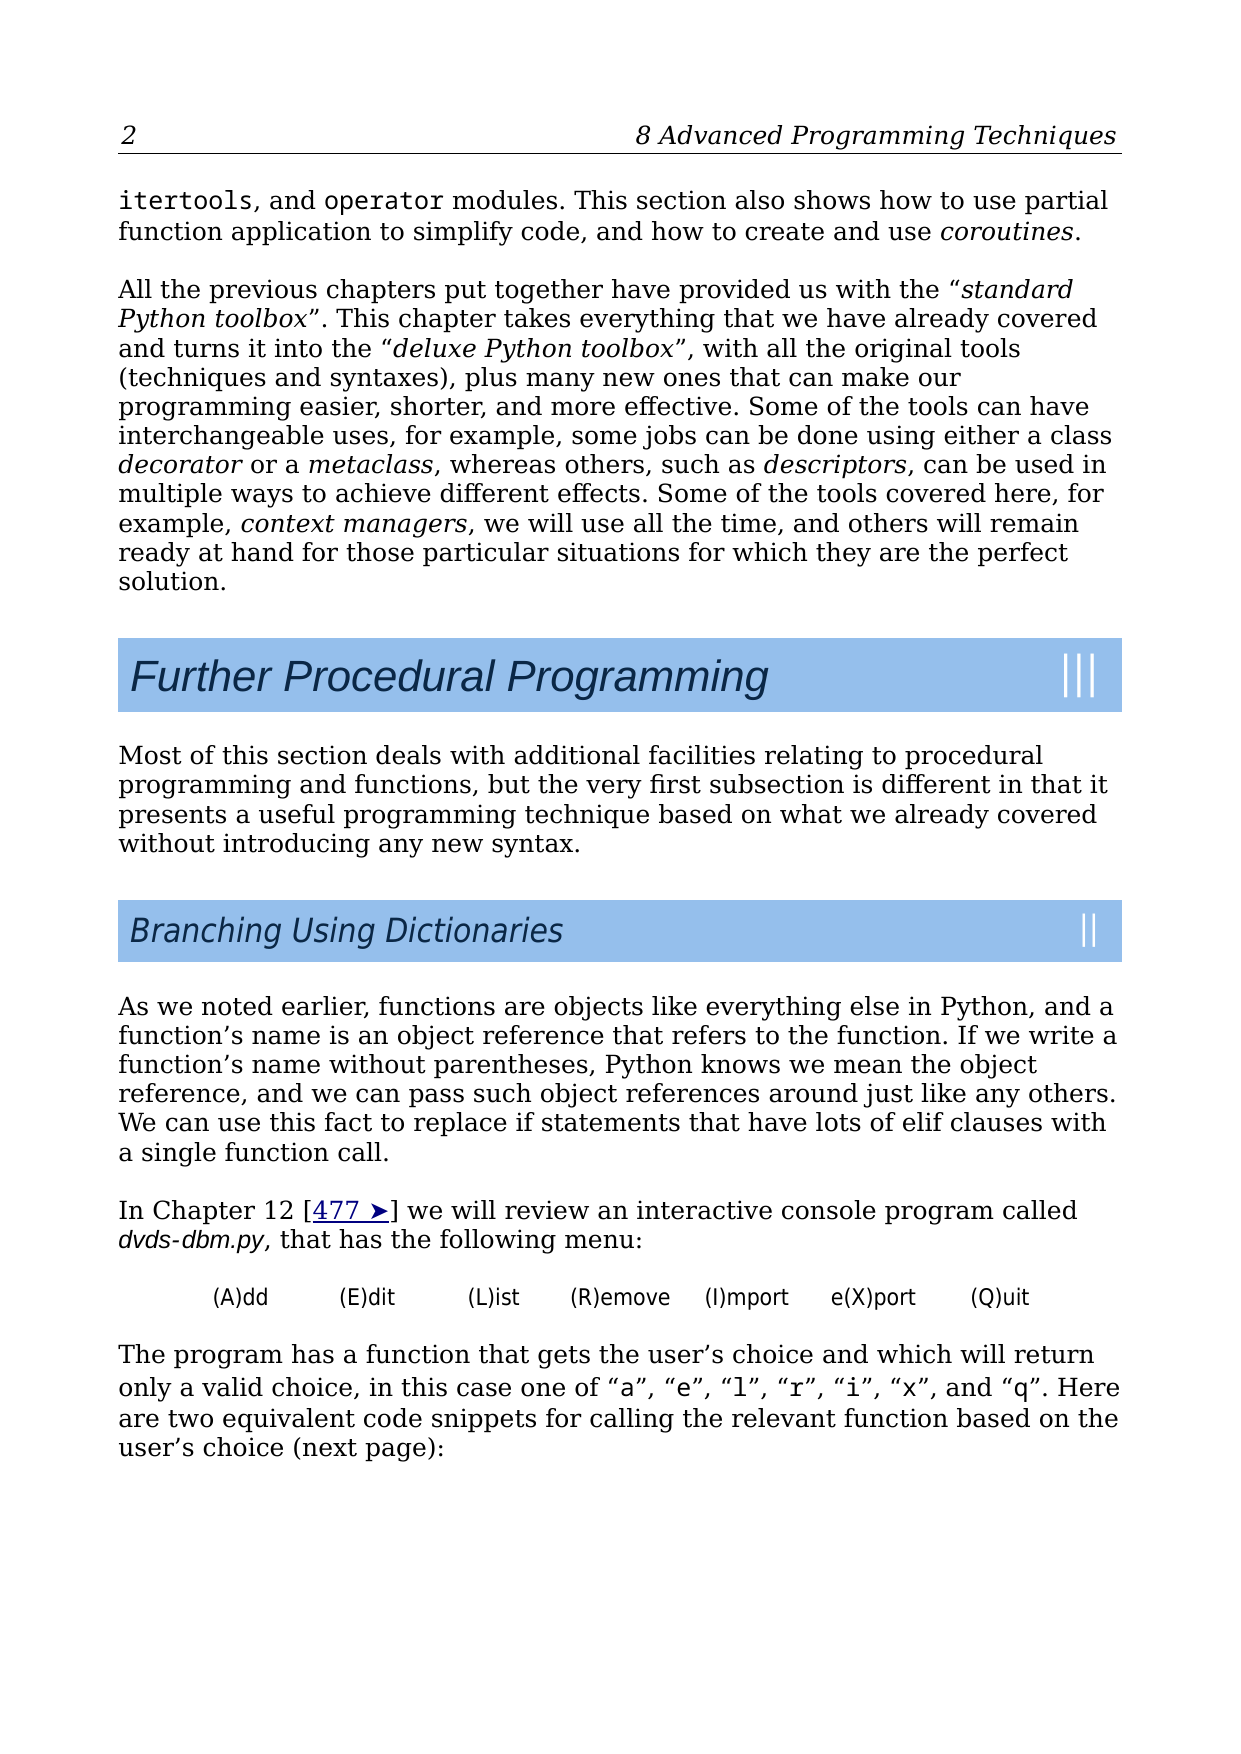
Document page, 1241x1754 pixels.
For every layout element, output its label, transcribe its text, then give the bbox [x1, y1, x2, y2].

table_header e(X)port [810, 1284, 936, 1311]
text || [1063, 909, 1098, 948]
table_header (I)mport [683, 1284, 810, 1311]
text In Chapter 12 [477 ➤] we will review an interactive console program called dvds‑dbm.py, that has the following menu: [118, 1196, 1122, 1255]
text Most of this section deals with additional facilities relating to procedural programming and functions, but the very first subsection is different in that it presents a useful programming technique based on what we already covered without introducing any new syntax. [118, 741, 1122, 858]
text ||| [1039, 647, 1098, 698]
text The program has a function that gets the user’s choice and which will return only a valid choice, in this case one of “a”, “e”, “l”, “r”, “i”, “x”, and “q”. Here are two equivalent code snippets for calling the relevant function based on the user’s choice (next page): [118, 1341, 1122, 1462]
text As we noted earlier, functions are objects like everything else in Python, and a function’s name is an object reference that refers to the function. If we write a function’s name without parentheses, Python knows we mean the object reference, and we can pass such object references around just like any others. We can use this fact to replace if statements that have lots of elif clauses with a single function call. [118, 992, 1122, 1167]
table_header (Q)uit [936, 1284, 1063, 1311]
text itertools, and operator modules. This section also shows how to use partial function application to simplify code, and how to create and use coroutines. [118, 183, 1122, 246]
table_header (A)dd [177, 1284, 304, 1311]
subtitle Branching Using Dictionaries [118, 900, 1122, 962]
table_header (R)emove [557, 1284, 683, 1311]
text All the previous chapters put together have provided us with the “standard Python toolbox”. This chapter takes everything that we have already covered and turns it into the “deluxe Python toolbox”, with all the original tools (techniques and syntaxes), plus many new ones that can make our programming easier, shorter, and more effective. Some of the tools can have interchangeable uses, for example, some jobs can be done using either a class decorator or a metaclass, whereas others, such as descriptors, can be used in multiple ways to achieve different effects. Some of the tools covered here, for example, context managers, we will use all the time, and others will remain ready at hand for those particular situations for which they are the perfect solution. [118, 275, 1122, 596]
table_header (L)ist [430, 1284, 557, 1311]
subtitle Further Procedural Programming [118, 638, 1122, 712]
table_header (E)dit [304, 1284, 430, 1311]
